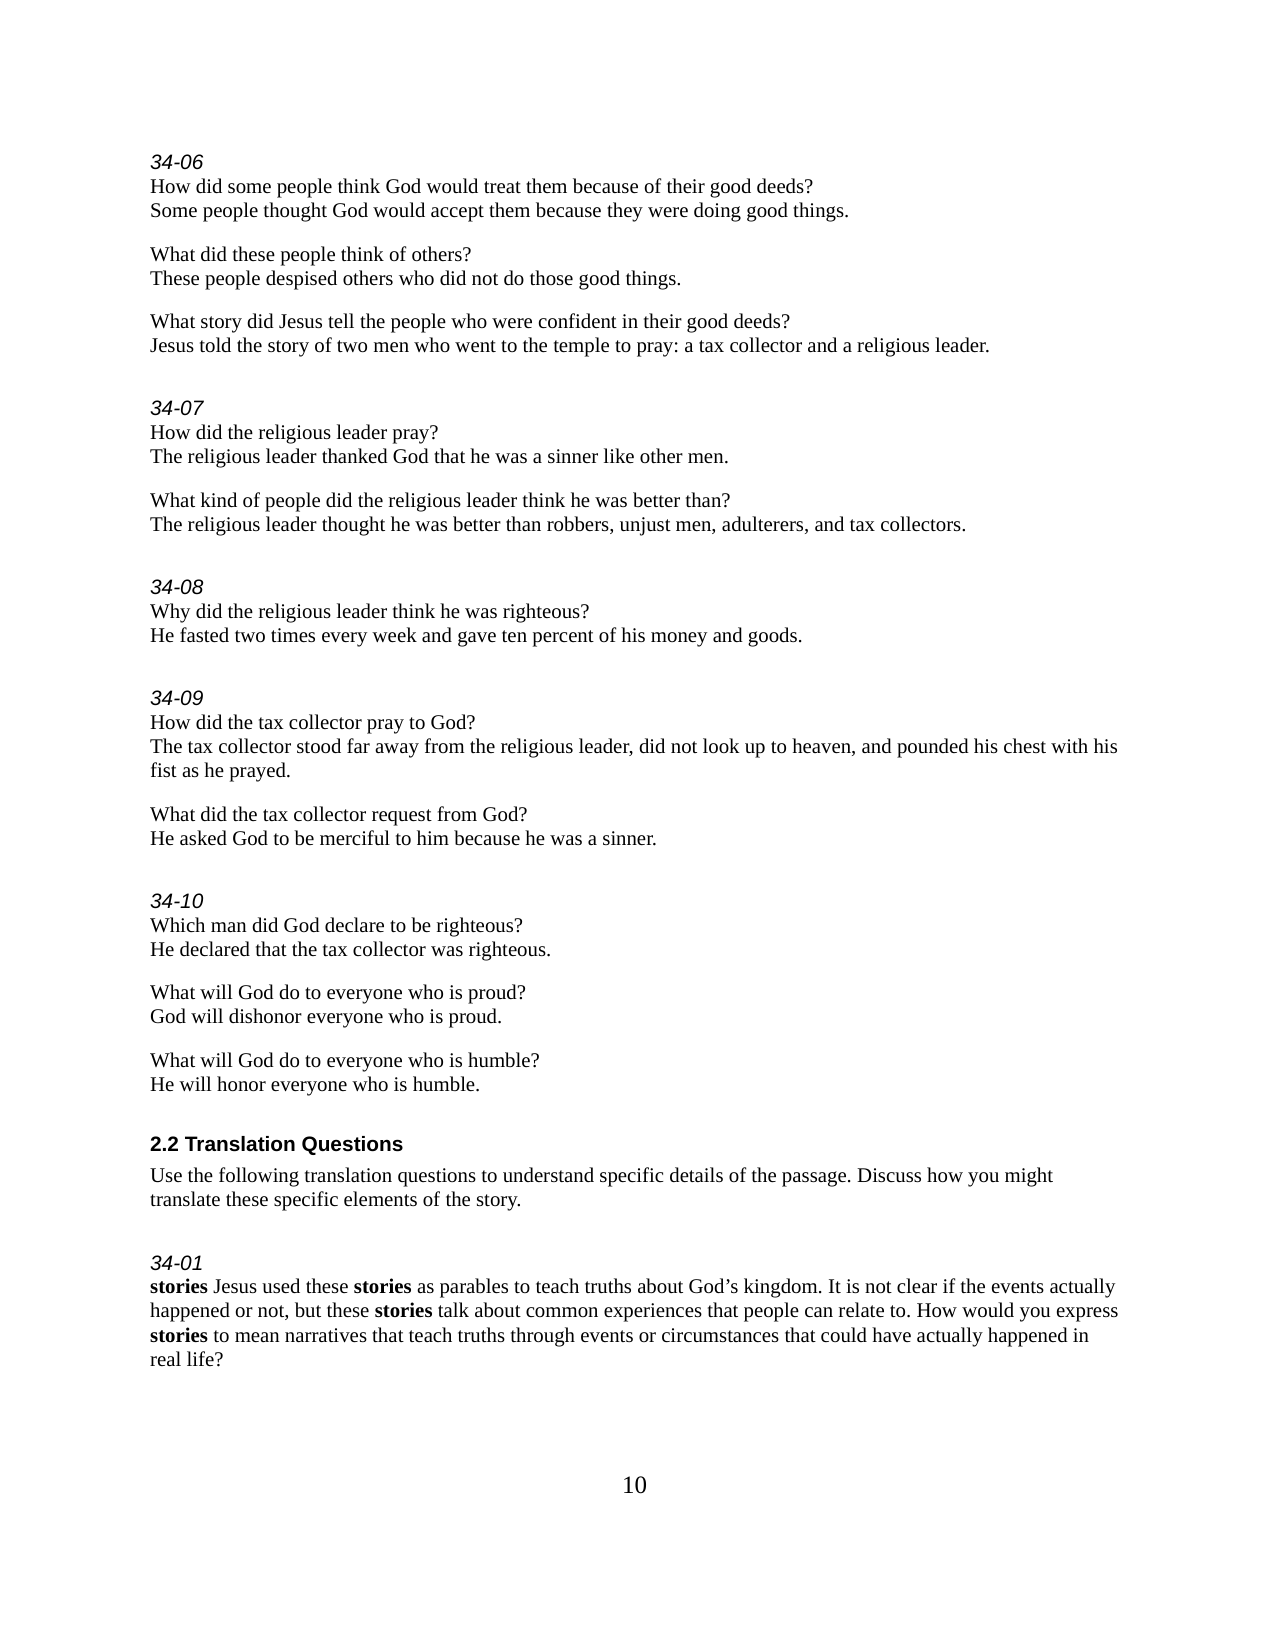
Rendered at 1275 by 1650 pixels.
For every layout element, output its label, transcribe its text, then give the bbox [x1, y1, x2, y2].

subtitle 34-01 [150, 1250, 1125, 1274]
text Use the following translation questions to understand specific details of the passage. Discuss how you might translate these specific elements of the story. [150, 1163, 1125, 1211]
subtitle 34-09 [150, 686, 1125, 710]
subtitle 34-07 [150, 396, 1125, 420]
text How did some people think God would treat them because of their good deeds? Some people thought God would accept them because they were doing good things. [150, 174, 1125, 222]
subtitle 34-08 [150, 575, 1125, 599]
text What did these people think of others? These people despised others who did not do those good things. [150, 242, 1125, 290]
text How did the religious leader pray? The religious leader thanked God that he was a sinner like other men. [150, 420, 1125, 468]
text What did the tax collector request from God? He asked God to be merciful to him because he was a sinner. [150, 802, 1125, 850]
text What will God do to everyone who is humble? He will honor everyone who is humble. [150, 1048, 1125, 1096]
subtitle 34-10 [150, 889, 1125, 913]
text Why did the religious leader think he was righteous? He fasted two times every week and gave ten percent of his money and goods. [150, 599, 1125, 647]
text What will God do to everyone who is proud? God will dishonor everyone who is proud. [150, 980, 1125, 1028]
subtitle 2.2 Translation Questions [150, 1132, 1125, 1156]
text What story did Jesus tell the people who were confident in their good deeds? Jesus told the story of two men who went to the temple to pray: a tax collector and a religious leader. [150, 309, 1125, 357]
text What kind of people did the religious leader think he was better than? The religious leader thought he was better than robbers, unjust men, adulterers, and tax collectors. [150, 488, 1125, 536]
text Which man did God declare to be righteous? He declared that the tax collector was righteous. [150, 913, 1125, 961]
text How did the tax collector pray to God? The tax collector stood far away from the religious leader, did not look up to heaven, and pounded his chest with his fist as he prayed. [150, 710, 1125, 782]
subtitle 34-06 [150, 150, 1125, 174]
text stories Jesus used these stories as parables to teach truths about God’s kingdom. It is not clear if the events actually happened or not, but these stories talk about common experiences that people can relate to. How would you express stories to mean narratives that teach truths through events or circumstances that could have actually happened in real life? [150, 1274, 1125, 1371]
